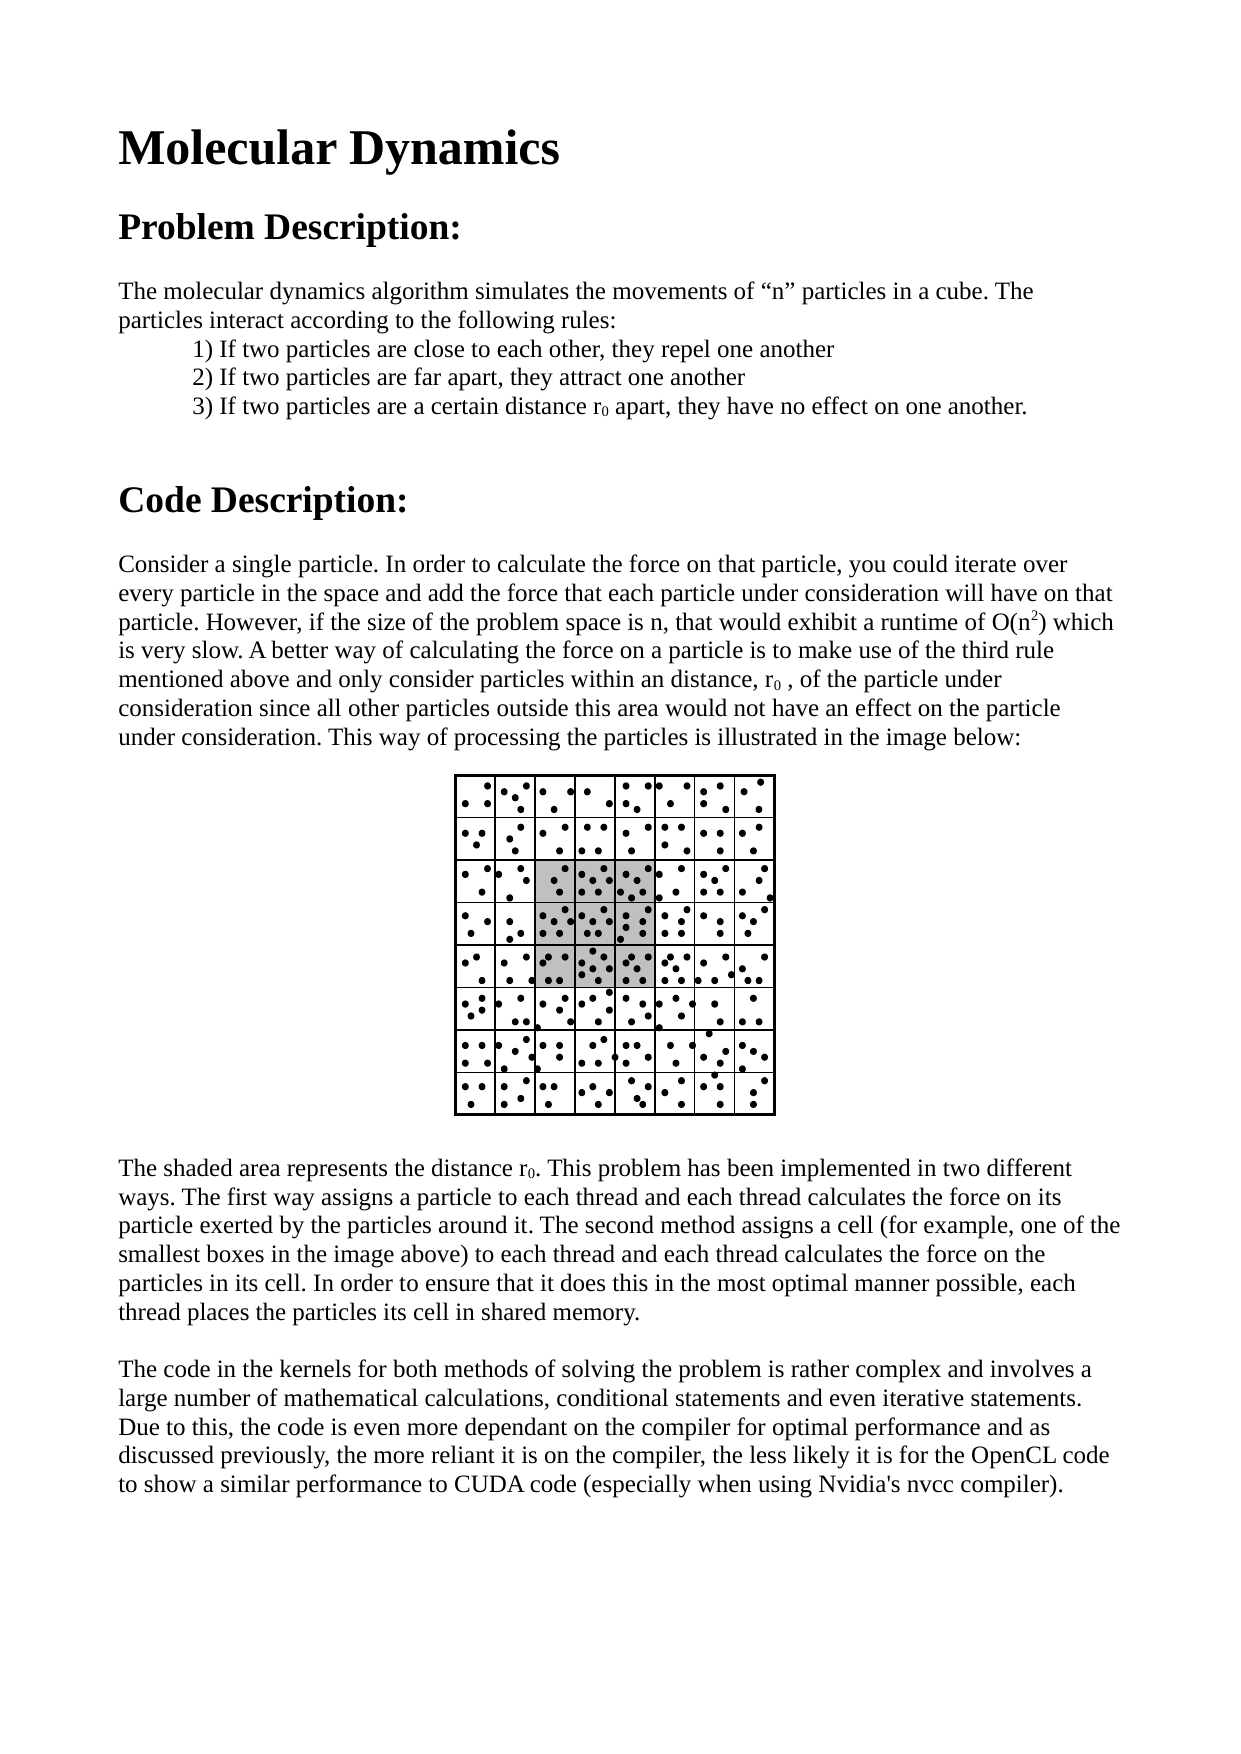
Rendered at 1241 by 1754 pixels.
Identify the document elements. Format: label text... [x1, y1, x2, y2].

text The molecular dynamics algorithm simulates the movements of “n” particles in a cube. The particles interact according to the following rules: [118, 276, 1122, 334]
text 2) If two particles are far apart, they attract one another [118, 362, 1122, 391]
text The code in the kernels for both methods of solving the problem is rather complex and involves a large number of mathematical calculations, conditional statements and even iterative statements. Due to this, the code is even more dependant on the compiler for optimal performance and as discussed previously, the more reliant it is on the compiler, the less likely it is for the OpenCL code to show a similar performance to CUDA code (especially when using Nvidia's nvcc compiler). [118, 1354, 1122, 1498]
text 3) If two particles are a certain distance r0 apart, they have no effect on one another. [118, 391, 1122, 420]
text Code Description: [118, 477, 1122, 521]
text Consider a single particle. In order to calculate the force on that particle, you could iterate over every particle in the space and add the force that each particle under consideration will have on that particle. However, if the size of the problem space is n, that would exhibit a runtime of O(n2) which is very slow. A better way of calculating the force on a particle is to make use of the third rule mentioned above and only consider particles within an distance, r0 , of the particle under consideration since all other particles outside this area would not have an effect on the particle under consideration. This way of processing the particles is illustrated in the image below: [118, 549, 1122, 751]
text Molecular Dynamics [118, 118, 1122, 176]
text 1) If two particles are close to each other, they repel one another [118, 334, 1122, 362]
text Problem Description: [118, 204, 1122, 247]
text The shaded area represents the distance r0. This problem has been implemented in two different ways. The first way assigns a particle to each thread and each thread calculates the force on its particle exerted by the particles around it. The second method assigns a cell (for example, one of the smallest boxes in the image above) to each thread and each thread calculates the force on the particles in its cell. In order to ensure that it does this in the most optimal manner possible, each thread places the particles its cell in shared memory. [118, 1153, 1122, 1326]
